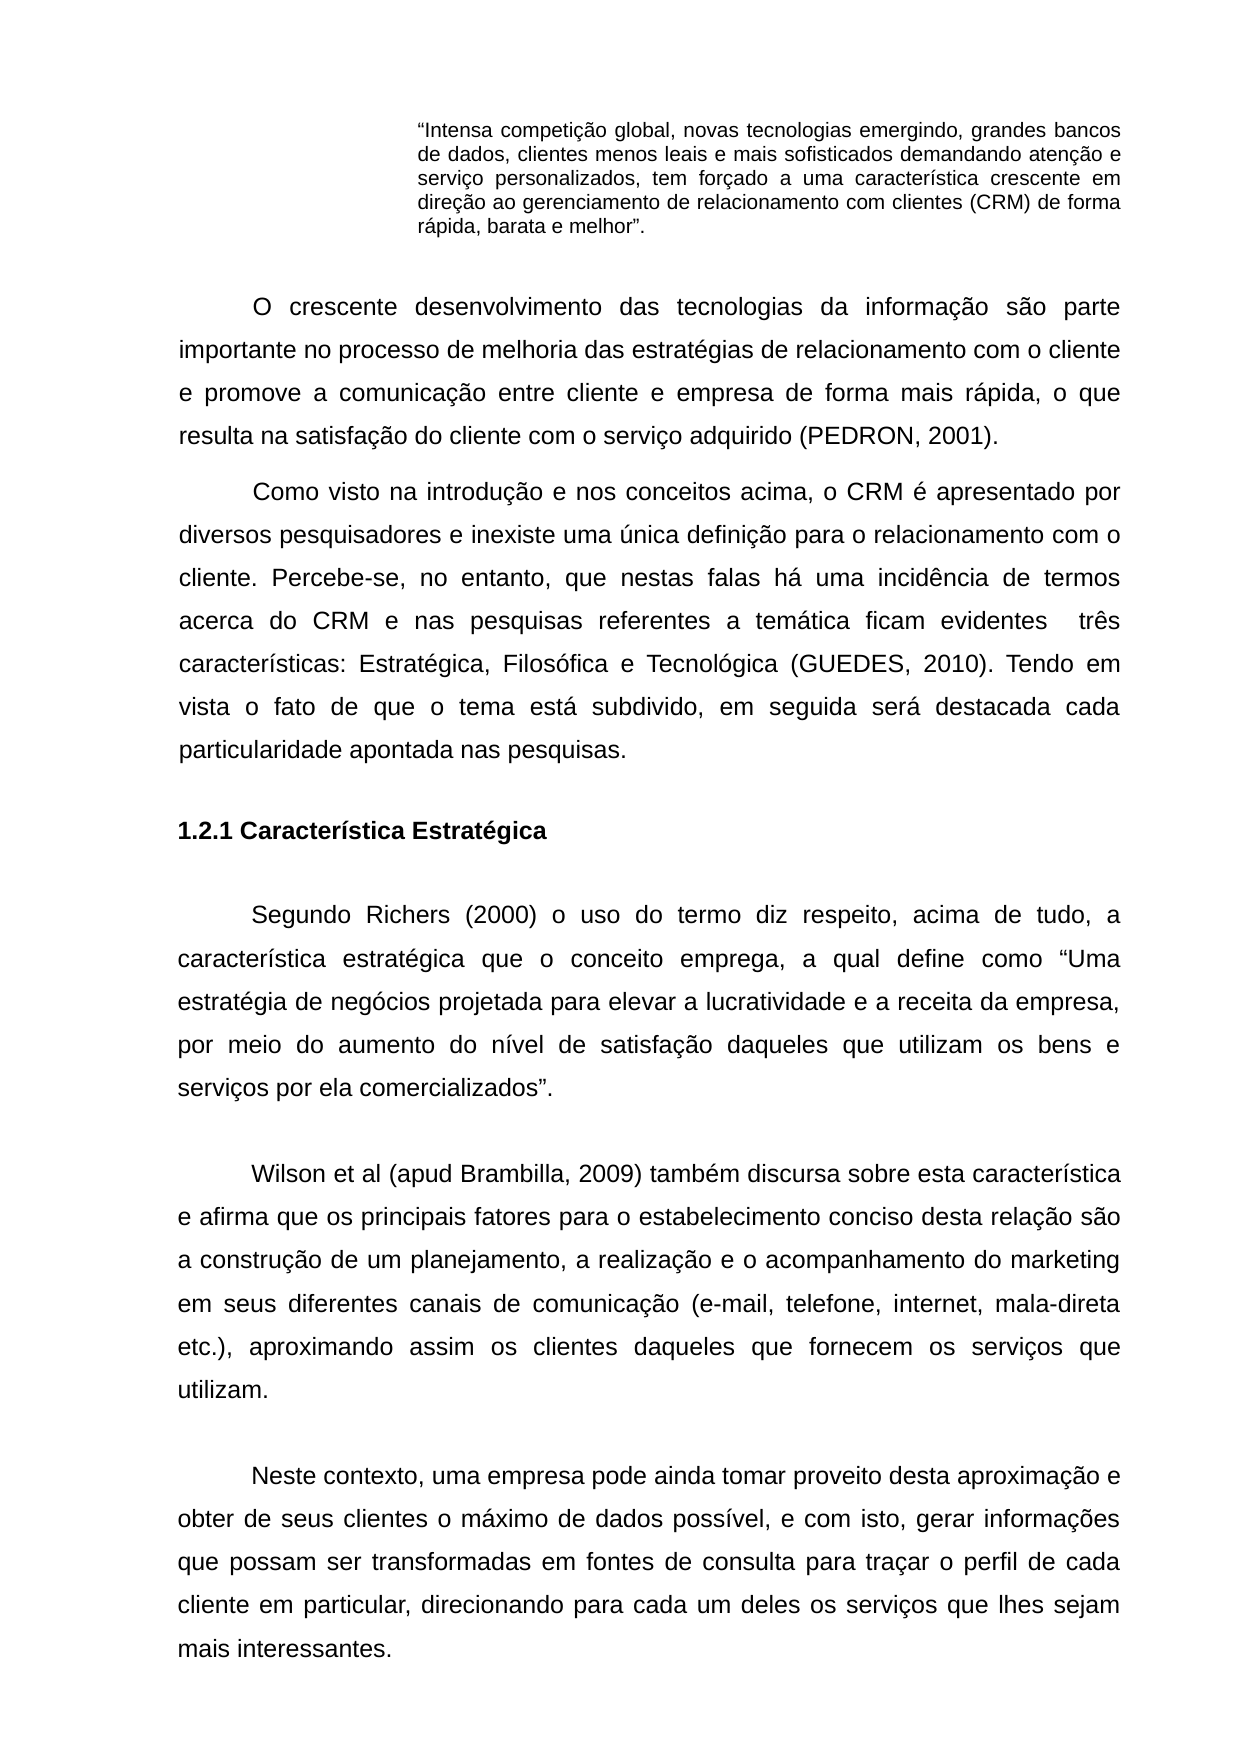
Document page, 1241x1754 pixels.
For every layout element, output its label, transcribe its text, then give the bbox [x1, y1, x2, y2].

text “Intensa competição global, novas tecnologias emergindo, grandes bancos de dados, clientes menos leais e mais sofisticados demandando atenção e serviço personalizados, tem forçado a uma característica crescente em direção ao gerenciamento de relacionamento com clientes (CRM) de forma rápida, barata e melhor”. [417, 118, 1122, 238]
text Segundo Richers (2000) o uso do termo diz respeito, acima de tudo, a característica estratégica que o conceito emprega, a qual define como “Uma estratégia de negócios projetada para elevar a lucratividade e a receita da empresa, por meio do aumento do nível de satisfação daqueles que utilizam os bens e serviços por ela comercializados”. [177, 900, 1122, 1102]
text Como visto na introdução e nos conceitos acima, o CRM é apresentado por diversos pesquisadores e inexiste uma única definição para o relacionamento com o cliente. Percebe-se, no entanto, que nestas falas há uma incidência de termos acerca do CRM e nas pesquisas referentes a temática ficam evidentes três características: Estratégica, Filosófica e Tecnológica (GUEDES, 2010). Tendo em vista o fato de que o tema está subdivido, em seguida será destacada cada particularidade apontada nas pesquisas. [178, 477, 1122, 764]
text O crescente desenvolvimento das tecnologias da informação são parte importante no processo de melhoria das estratégias de relacionamento com o cliente e promove a comunicação entre cliente e empresa de forma mais rápida, o que resulta na satisfação do cliente com o serviço adquirido (PEDRON, 2001). [178, 292, 1122, 450]
text Wilson et al (apud Brambilla, 2009) também discursa sobre esta característica e afirma que os principais fatores para o estabelecimento conciso desta relação são a construção de um planejamento, a realização e o acompanhamento do marketing em seus diferentes canais de comunicação (e-mail, telefone, internet, mala-direta etc.), aproximando assim os clientes daqueles que fornecem os serviços que utilizam. [177, 1159, 1122, 1403]
text Neste contexto, uma empresa pode ainda tomar proveito desta aproximação e obter de seus clientes o máximo de dados possível, e com isto, gerar informações que possam ser transformadas em fontes de consulta para traçar o perfil de cada cliente em particular, direcionando para cada um deles os serviços que lhes sejam mais interessantes. [177, 1461, 1122, 1662]
subtitle 1.2.1 Característica Estratégica [177, 816, 1122, 845]
